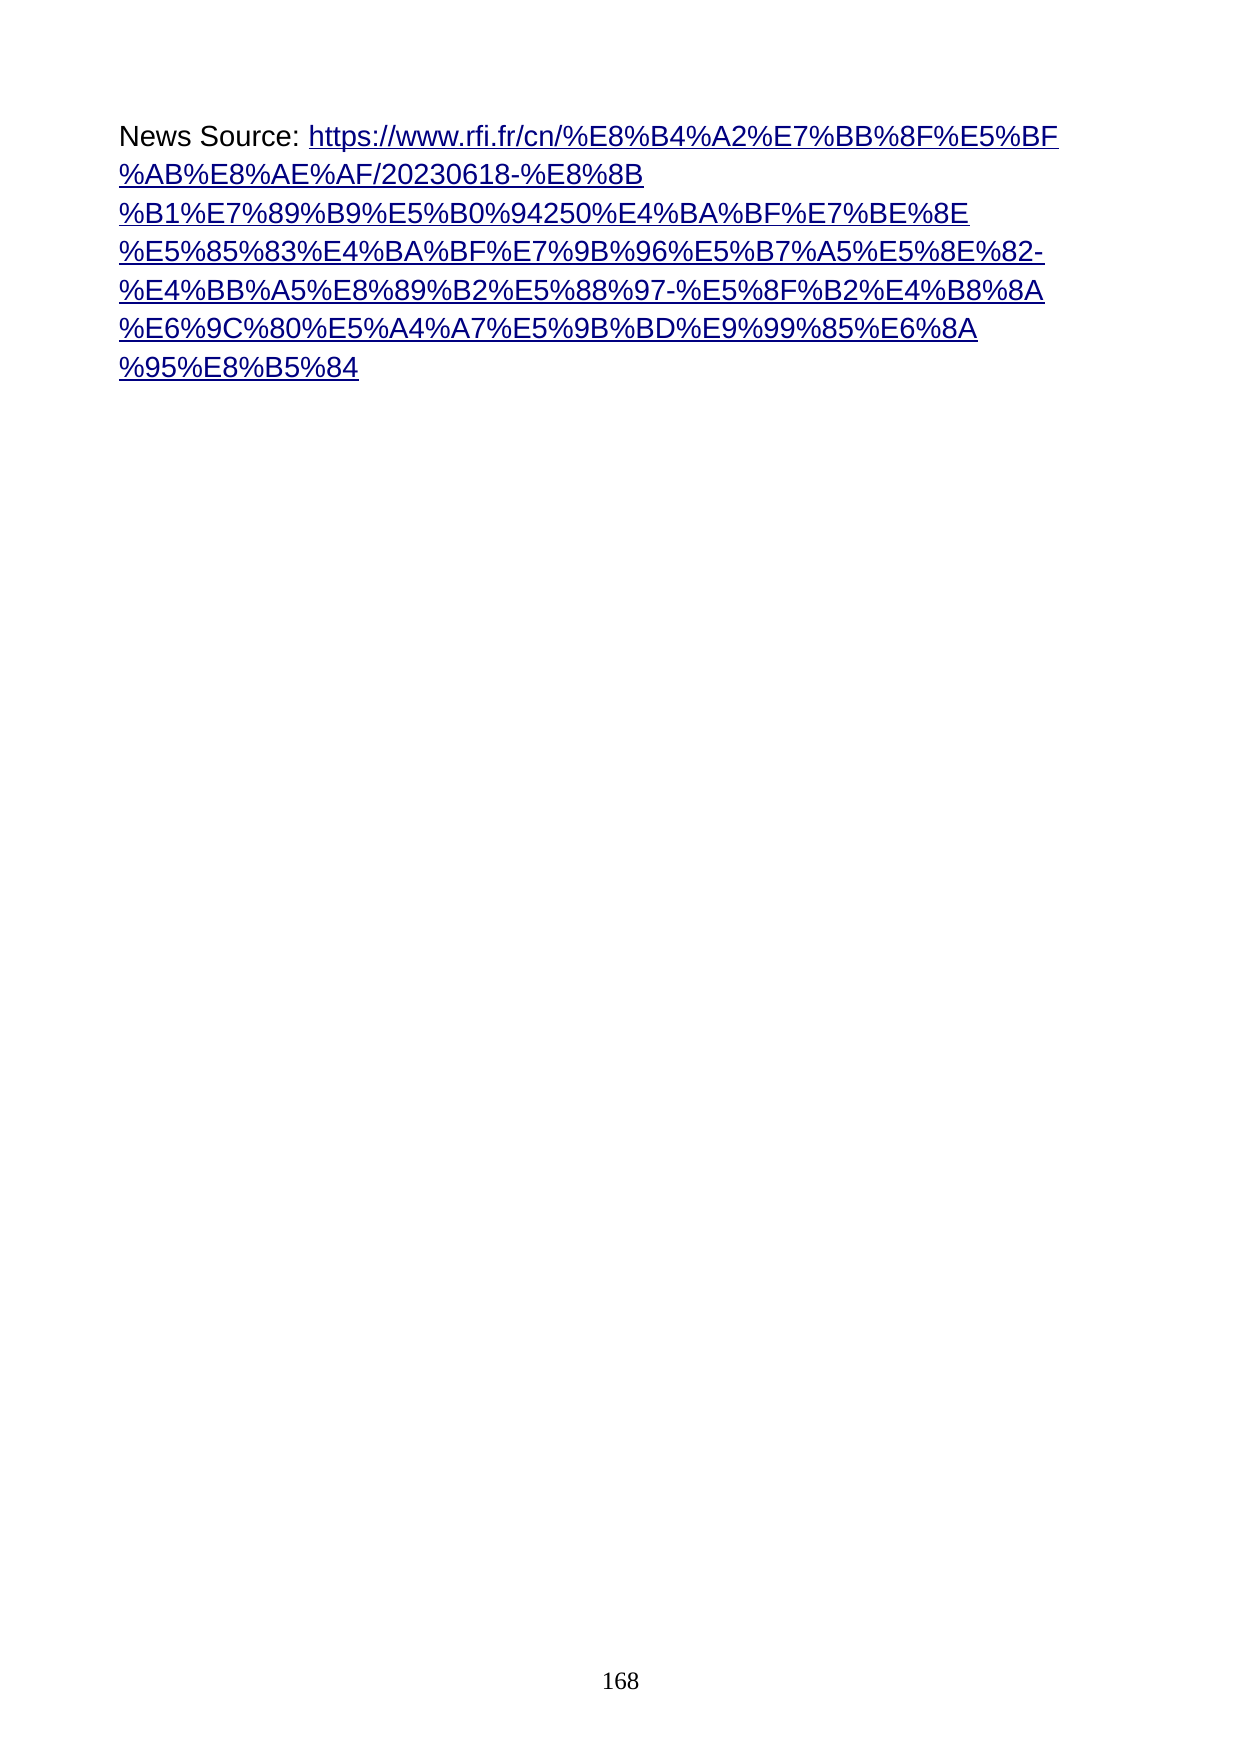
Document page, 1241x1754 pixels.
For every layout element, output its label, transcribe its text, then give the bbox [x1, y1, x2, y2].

text News Source: https://www.rfi.fr/cn/%E8%B4%A2%E7%BB%8F%E5%BF%AB%E8%AE%AF/20230618-%E8%8B%B1%E7%89%B9%E5%B0%94250%E4%BA%BF%E7%BE%8E%E5%85%83%E4%BA%BF%E7%9B%96%E5%B7%A5%E5%8E%82-%E4%BB%A5%E8%89%B2%E5%88%97-%E5%8F%B2%E4%B8%8A%E6%9C%80%E5%A4%A7%E5%9B%BD%E9%99%85%E6%8A%95%E8%B5%84 [118, 118, 1122, 383]
